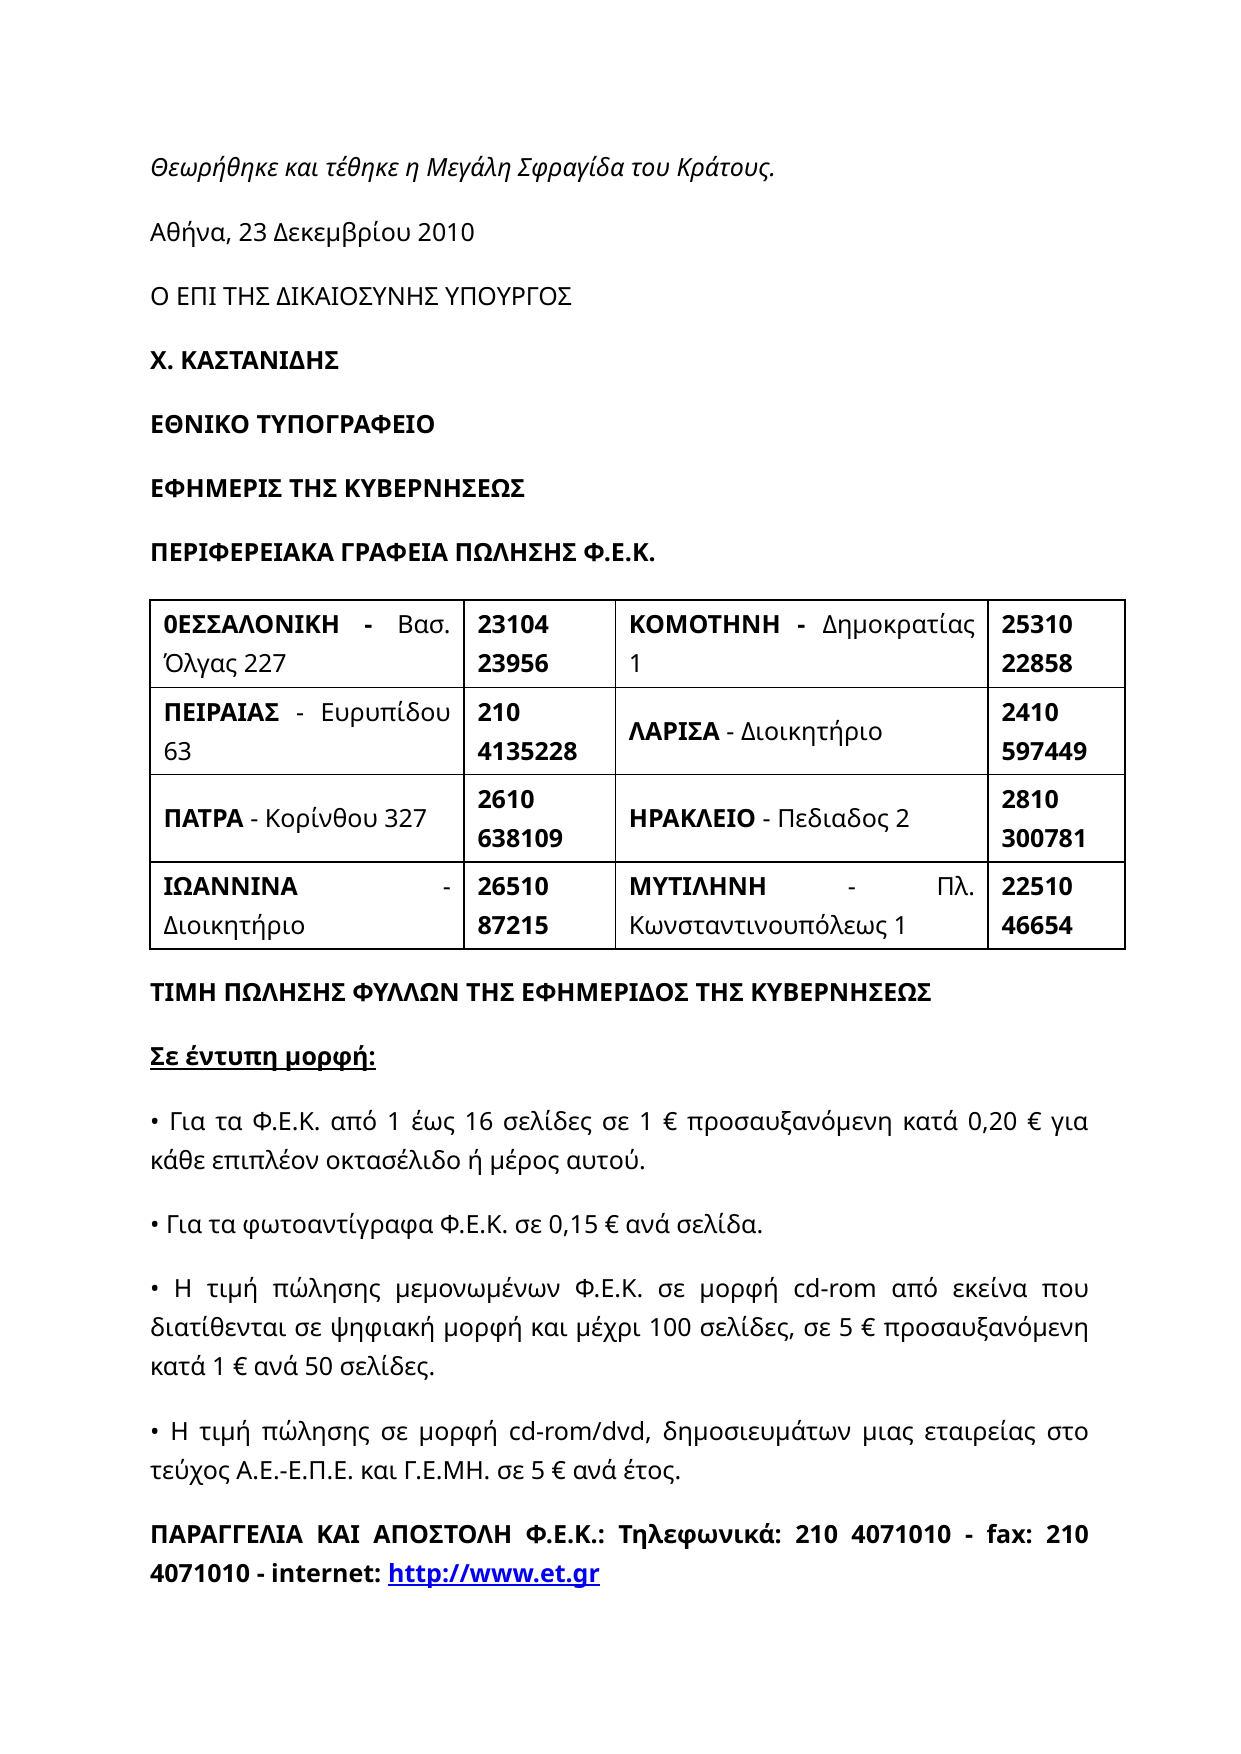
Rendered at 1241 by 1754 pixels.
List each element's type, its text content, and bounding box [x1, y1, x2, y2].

text ΤΙΜΗ ΠΩΛΗΣΗΣ ΦΥΛΛΩΝ ΤΗΣ ΕΦΗΜΕΡΙΔΟΣ ΤΗΣ ΚΥΒΕΡΝΗΣΕΩΣ [150, 975, 1090, 1009]
table_cell ΙΩΑΝΝΙΝΑ - Διοικητήριο [151, 863, 463, 948]
text Αθήνα, 23 Δεκεμβρίου 2010 [150, 214, 1090, 248]
text • Η τιμή πώλησης μεμονωμένων Φ.Ε.Κ. σε μορφή cd-rom από εκείνα που διατίθενται σε ψηφιακή μορφή και μέχρι 100 σελίδες, σε 5 € προσαυξανόμενη κατά 1 € ανά 50 σελίδες. [150, 1271, 1090, 1383]
text • Η τιμή πώλησης σε μορφή cd-rom/dvd, δημοσιευμάτων μιας εταιρείας στο τεύχος Α.Ε.-Ε.Π.Ε. και Γ.Ε.ΜΗ. σε 5 € ανά έτος. [150, 1413, 1090, 1486]
text • Για τα Φ.Ε.Κ. από 1 έως 16 σελίδες σε 1 € προσαυξανόμενη κατά 0,20 € για κάθε επιπλέον οκτασέλιδο ή μέρος αυτού. [150, 1103, 1090, 1176]
table_header 23104 23956 [465, 601, 615, 686]
table_header 0ΕΣΣΑΛΟΝΙΚΗ - Βασ. Όλγας 227 [151, 601, 463, 686]
table_header 25310 22858 [989, 601, 1124, 686]
text ΕΦΗΜΕΡΙΣ ΤΗΣ ΚΥΒΕΡΝΗΣΕΩΣ [150, 471, 1090, 505]
table_cell 26510 87215 [465, 863, 615, 948]
table_cell ΗΡΑΚΛΕΙΟ - Πεδιαδος 2 [616, 775, 987, 861]
table_cell ΠΕΙΡΑΙΑΣ - Ευρυπίδου 63 [151, 688, 463, 774]
table_cell 2610 638109 [465, 775, 615, 861]
text Χ. ΚΑΣΤΑΝΙΔΗΣ [150, 342, 1090, 377]
table_header ΚΟΜΟΤΗΝΗ - Δημοκρατίας 1 [616, 601, 987, 686]
table_cell ΠΑΤΡΑ - Κορίνθου 327 [151, 775, 463, 861]
table_cell 2410 597449 [989, 688, 1124, 774]
text Θεωρήθηκε και τέθηκε η Μεγάλη Σφραγίδα του Κράτους. [150, 150, 1090, 184]
text Σε έντυπη μορφή: [150, 1039, 1090, 1073]
table_cell 22510 46654 [989, 863, 1124, 948]
table_cell 210 4135228 [465, 688, 615, 774]
table_cell ΜΥΤΙΛΗΝΗ - Πλ. Κωνσταντινουπόλεως 1 [616, 863, 987, 948]
text ΠΕΡΙΦΕΡΕΙΑΚΑ ΓΡΑΦΕΙΑ ΠΩΛΗΣΗΣ Φ.Ε.Κ. [150, 535, 1090, 569]
table_cell ΛΑΡΙΣΑ - Διοικητήριο [616, 688, 987, 774]
text • Για τα φωτοαντίγραφα Φ.Ε.Κ. σε 0,15 € ανά σελίδα. [150, 1207, 1090, 1241]
text Ο ΕΠΙ ΤΗΣ ΔΙΚΑΙΟΣΥΝΗΣ ΥΠΟΥΡΓΟΣ [150, 278, 1090, 312]
table_cell 2810 300781 [989, 775, 1124, 861]
text ΠΑΡΑΓΓΕΛΙΑ ΚΑΙ ΑΠΟΣΤΟΛΗ Φ.Ε.Κ.: Τηλεφωνικά: 210 4071010 - fax: 210 4071010 - internet: http://www.et.gr [150, 1517, 1090, 1590]
text ΕΘΝΙΚΟ ΤΥΠΟΓΡΑΦΕΙΟ [150, 407, 1090, 441]
